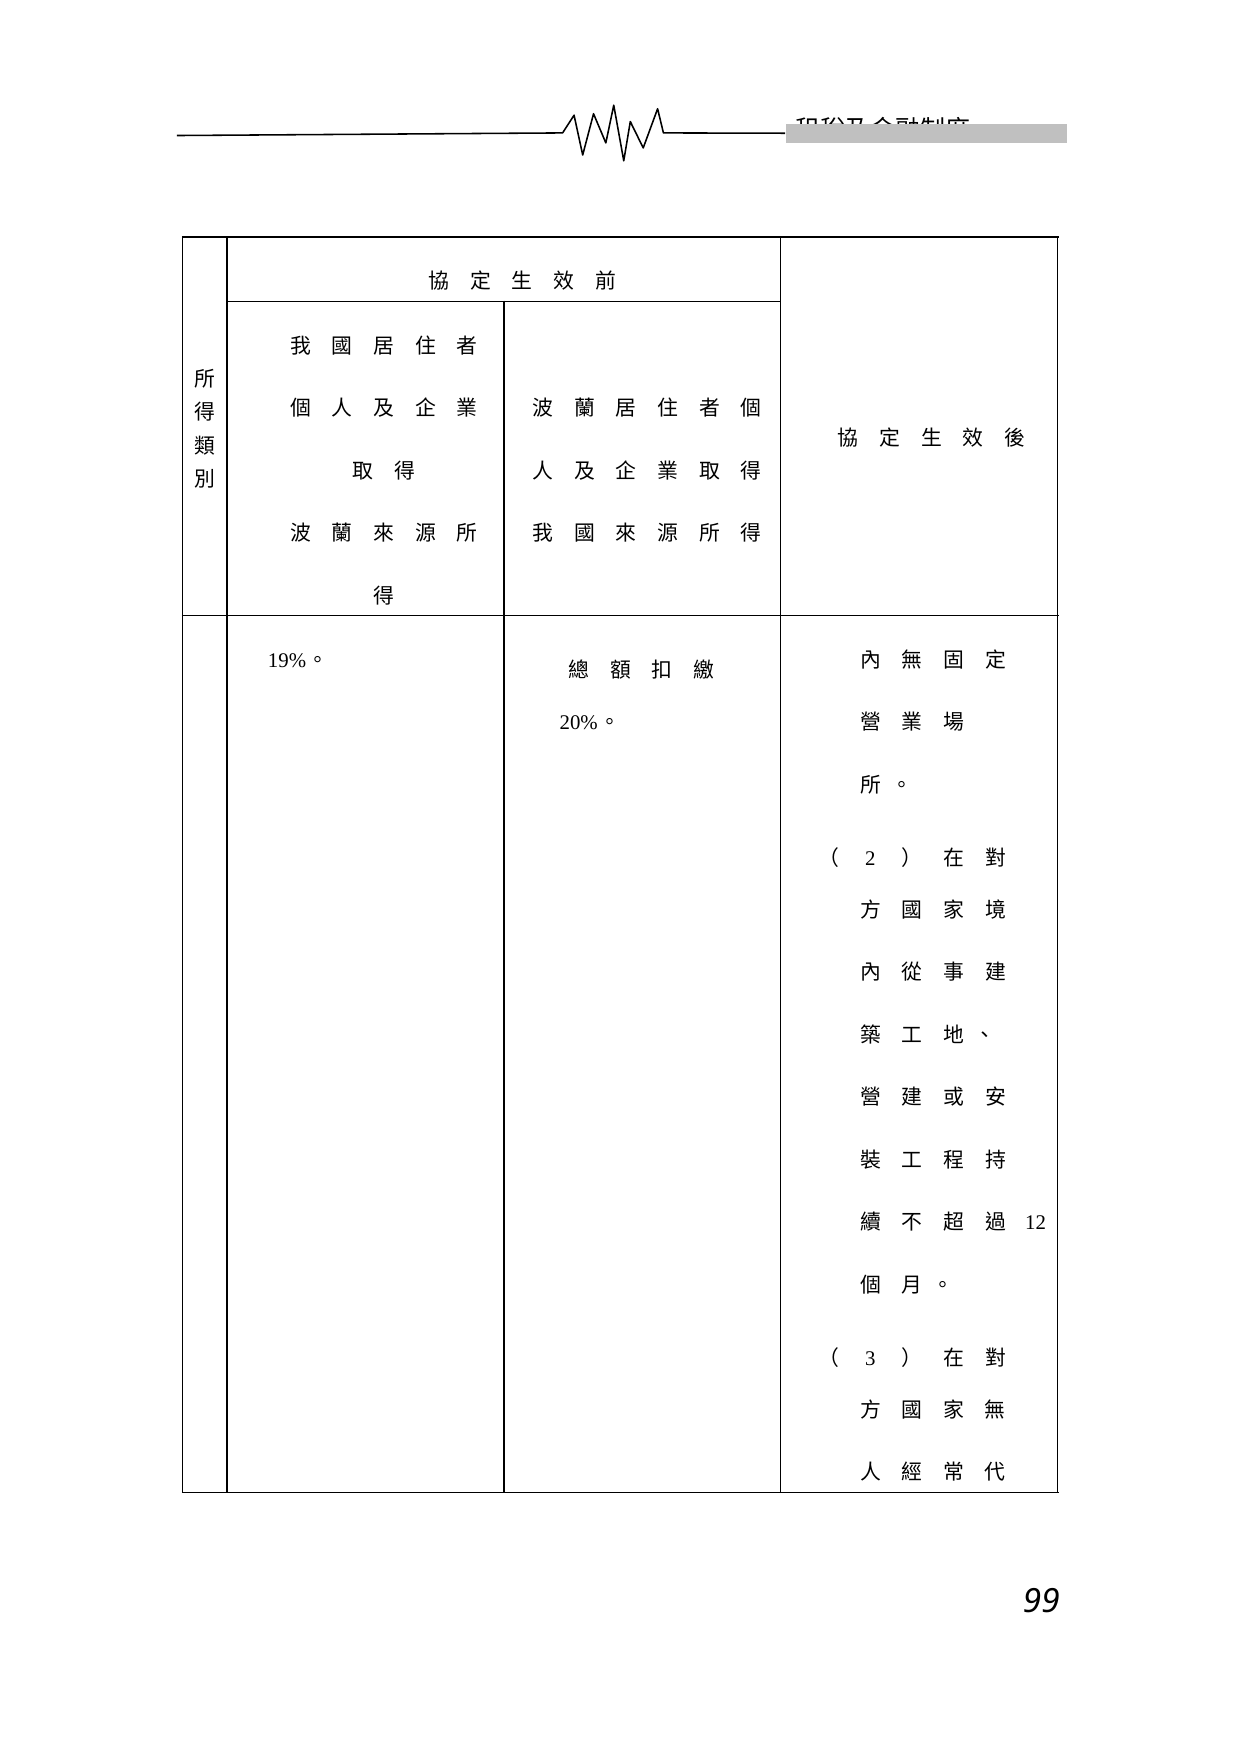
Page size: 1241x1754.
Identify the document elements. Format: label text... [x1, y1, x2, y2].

table_cell 內無固定營業場所。 （2）在對方國家境內從事建築工地、營建或安裝工程持續不超過12個月。 （3）在對方國家無人經常代 [781, 616, 1057, 1492]
table_cell [183, 616, 226, 1492]
table_cell 我國居住者個人及企業取得 波蘭來源所得 [228, 302, 503, 615]
table_header 所得類別 [183, 238, 226, 615]
table_cell 總額扣繳20%。 [505, 616, 780, 1492]
table_cell 波蘭居住者個人及企業取得 我國來源所得 [505, 302, 780, 615]
table_cell 19%。 [228, 616, 503, 1492]
table_header 協定生效後 [781, 238, 1057, 615]
table_header 協定生效前 [228, 238, 780, 301]
